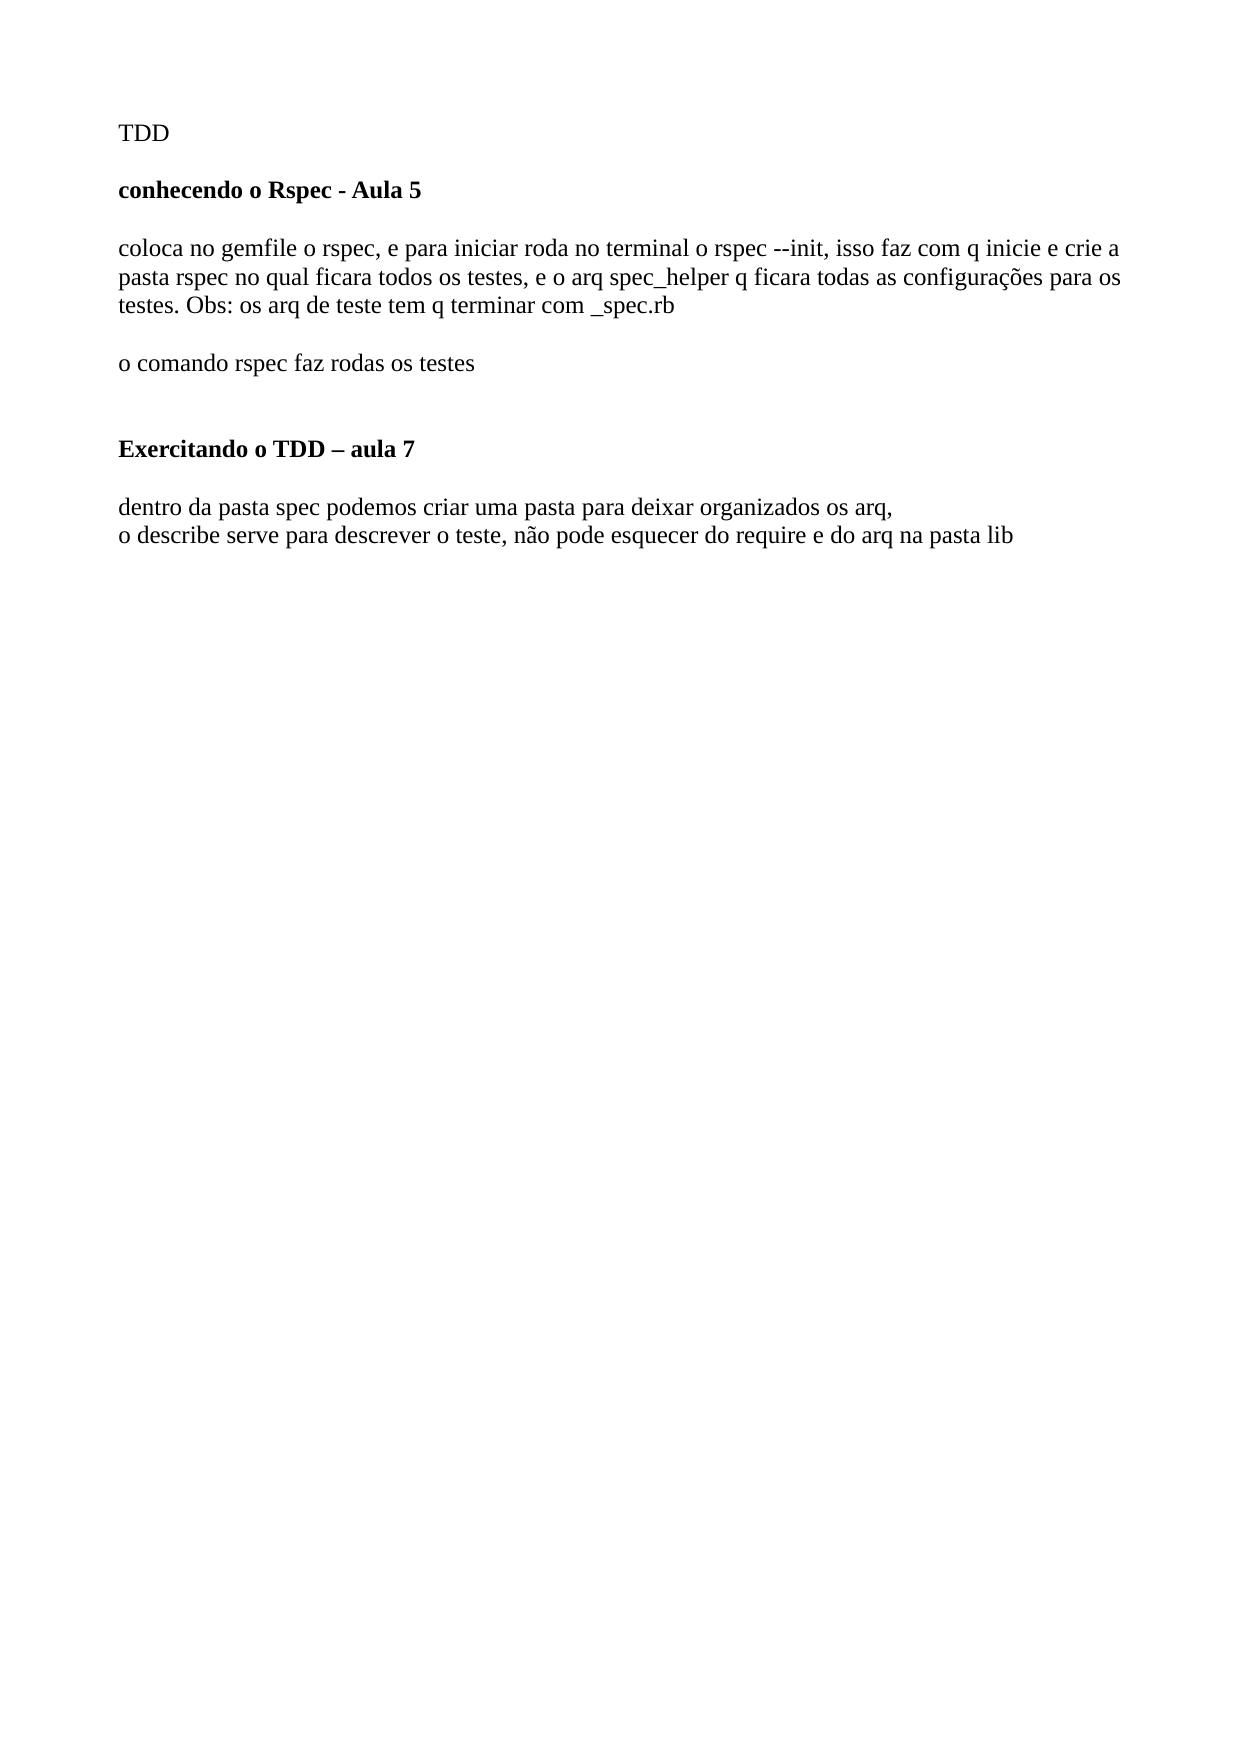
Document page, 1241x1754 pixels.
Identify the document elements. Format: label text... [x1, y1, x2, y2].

text o describe serve para descrever o teste, não pode esquecer do require e do arq na pasta lib [118, 521, 1122, 549]
text dentro da pasta spec podemos criar uma pasta para deixar organizados os arq, [118, 492, 1122, 521]
text coloca no gemfile o rspec, e para iniciar roda no terminal o rspec --init, isso faz com q inicie e crie a pasta rspec no qual ficara todos os testes, e o arq spec_helper q ficara todas as configurações para os testes. Obs: os arq de teste tem q terminar com _spec.rb [118, 233, 1122, 319]
text o comando rspec faz rodas os testes [118, 348, 1122, 377]
text TDD [118, 118, 1122, 147]
text conhecendo o Rspec - Aula 5 [118, 176, 1122, 204]
text Exercitando o TDD – aula 7 [118, 434, 1122, 463]
